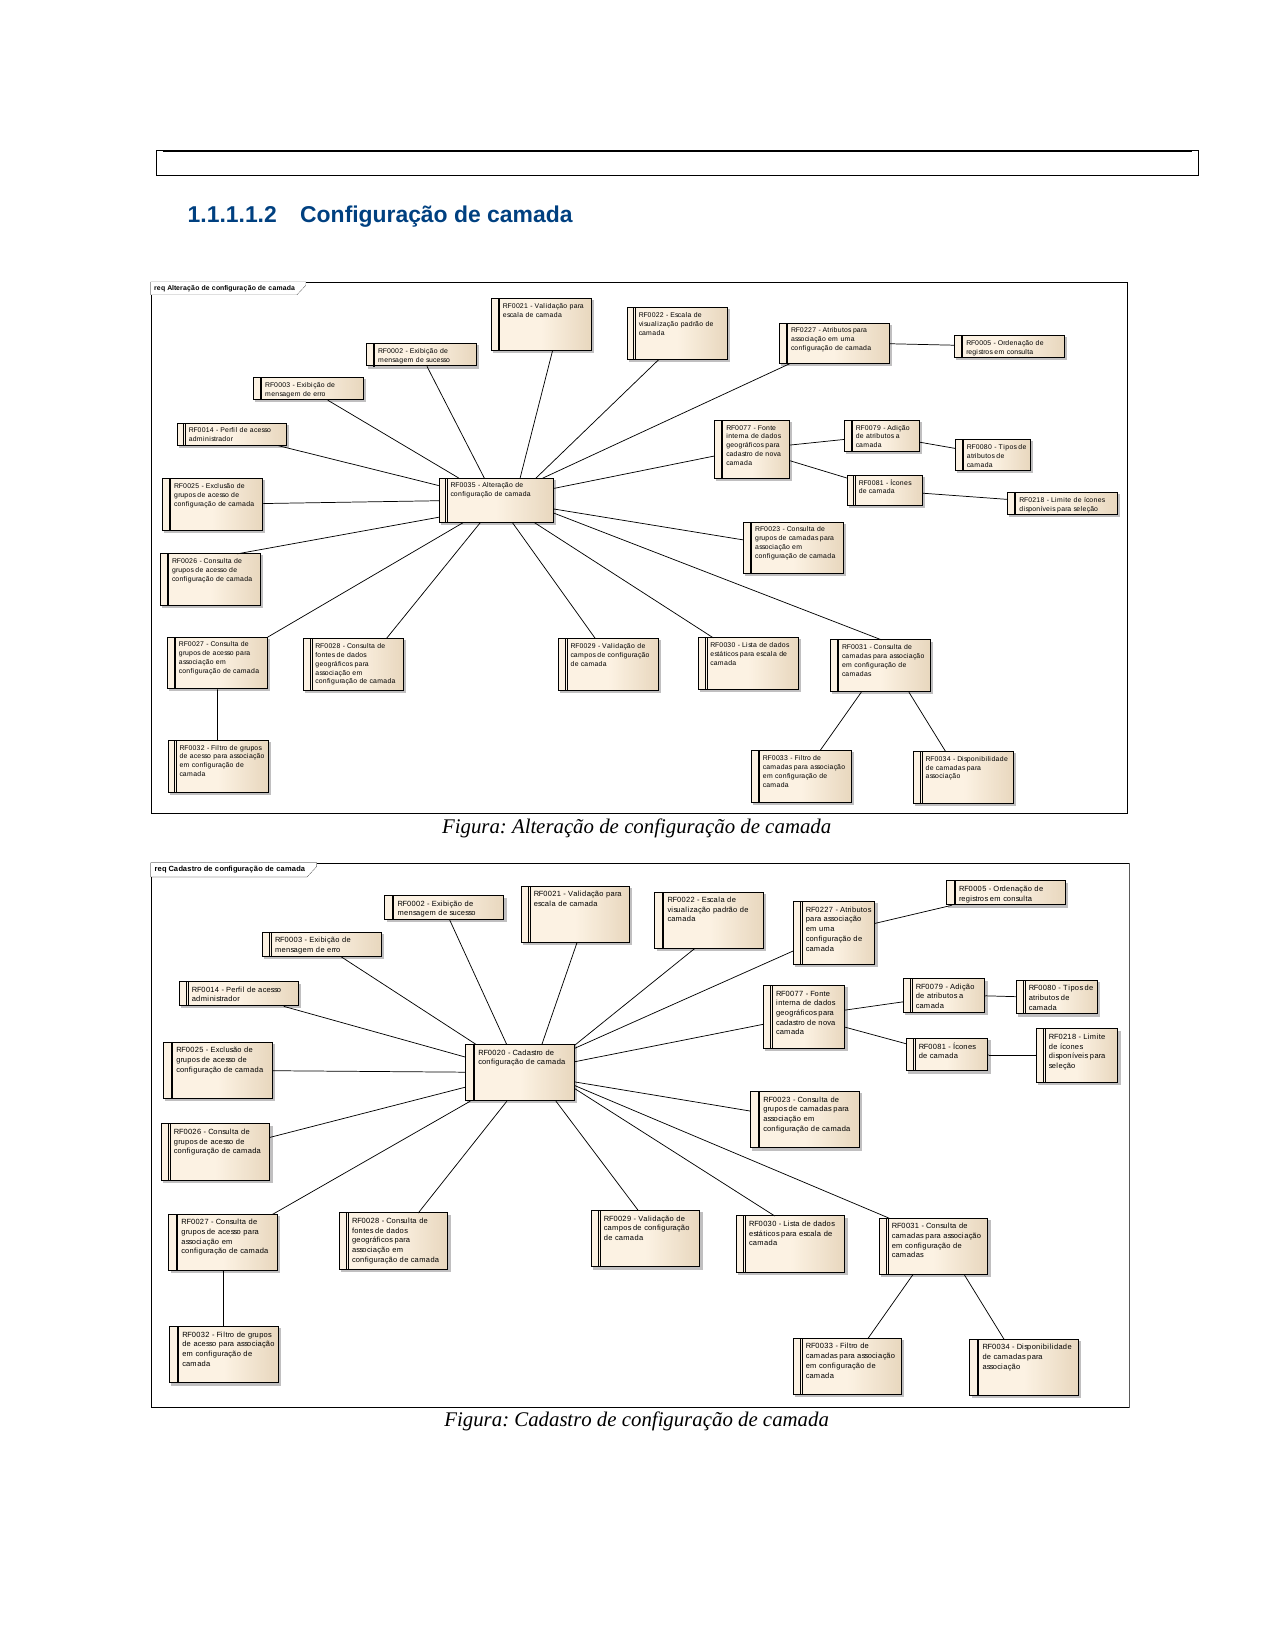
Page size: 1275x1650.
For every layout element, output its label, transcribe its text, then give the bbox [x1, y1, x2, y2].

text Figura: Alteração de configuração de camada [150, 814, 1125, 838]
text Figura: Cadastro de configuração de camada [150, 1407, 1125, 1431]
table_cell [1192, 151, 1198, 175]
table_header [163, 152, 1192, 175]
table_cell [157, 151, 163, 175]
subtitle Configuração de camada [187, 201, 1125, 227]
